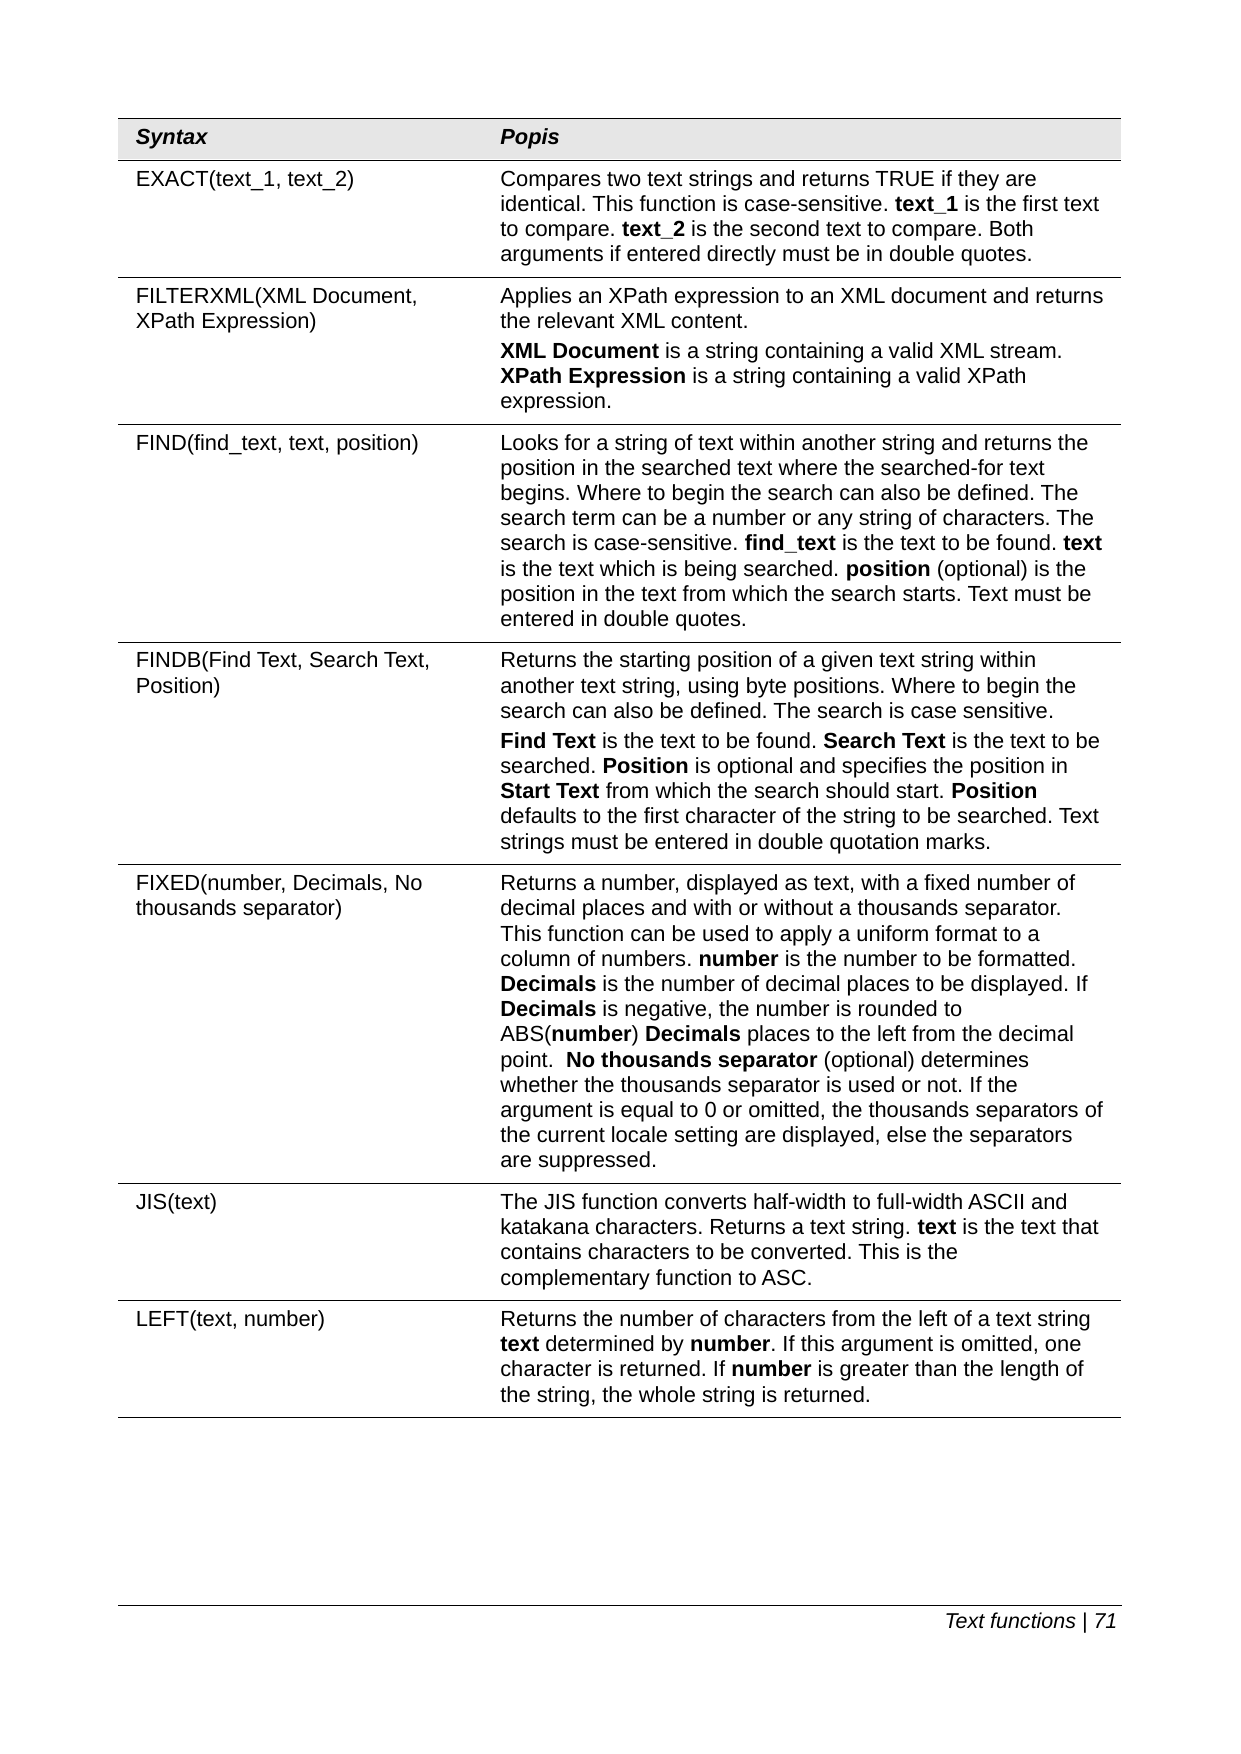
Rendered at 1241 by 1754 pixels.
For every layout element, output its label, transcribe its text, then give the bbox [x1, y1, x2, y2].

table_header Syntax [118, 119, 483, 159]
table_cell Returns the number of characters from the left of a text string text determined by number. If this argument is omitted, one character is returned. If number is greater than the length of the string, the whole string is returned. [483, 1301, 1121, 1417]
table_cell Returns a number, displayed as text, with a fixed number of decimal places and with or without a thousands separator. This function can be used to apply a uniform format to a column of numbers. number is the number to be formatted. Decimals is the number of decimal places to be displayed. If Decimals is negative, the number is rounded to ABS(number) Decimals places to the left from the decimal point. No thousands separator (optional) determines whether the thousands separator is used or not. If the argument is equal to 0 or omitted, the thousands separators of the current locale setting are displayed, else the separators are suppressed. [483, 865, 1121, 1183]
table_cell FILTERXML(XML Document, XPath Expression) [118, 278, 483, 424]
table_header Popis [483, 119, 1121, 159]
table_cell FIND(find_text, text, position) [118, 425, 483, 642]
table_cell JIS(text) [118, 1184, 483, 1300]
table_cell EXACT(text_1, text_2) [118, 161, 483, 277]
table_cell Compares two text strings and returns TRUE if they are identical. This function is case-sensitive. text_1 is the first text to compare. text_2 is the second text to compare. Both arguments if entered directly must be in double quotes. [483, 161, 1121, 277]
table_cell FIXED(number, Decimals, No thousands separator) [118, 865, 483, 1183]
table_cell Applies an XPath expression to an XML document and returns the relevant XML content. XML Document is a string containing a valid XML stream. XPath Expression is a string containing a valid XPath expression. [483, 278, 1121, 424]
table_cell Returns the starting position of a given text string within another text string, using byte positions. Where to begin the search can also be defined. The search is case sensitive. Find Text is the text to be found. Search Text is the text to be searched. Position is optional and specifies the position in Start Text from which the search should start. Position defaults to the first character of the string to be searched. Text strings must be entered in double quotation marks. [483, 643, 1121, 864]
table_cell The JIS function converts half-width to full-width ASCII and katakana characters. Returns a text string. text is the text that contains characters to be converted. This is the complementary function to ASC. [483, 1184, 1121, 1300]
table_cell FINDB(Find Text, Search Text, Position) [118, 643, 483, 864]
table_cell Looks for a string of text within another string and returns the position in the searched text where the searched-for text begins. Where to begin the search can also be defined. The search term can be a number or any string of characters. The search is case-sensitive. find_text is the text to be found. text is the text which is being searched. position (optional) is the position in the text from which the search starts. Text must be entered in double quotes. [483, 425, 1121, 642]
table_cell LEFT(text, number) [118, 1301, 483, 1417]
